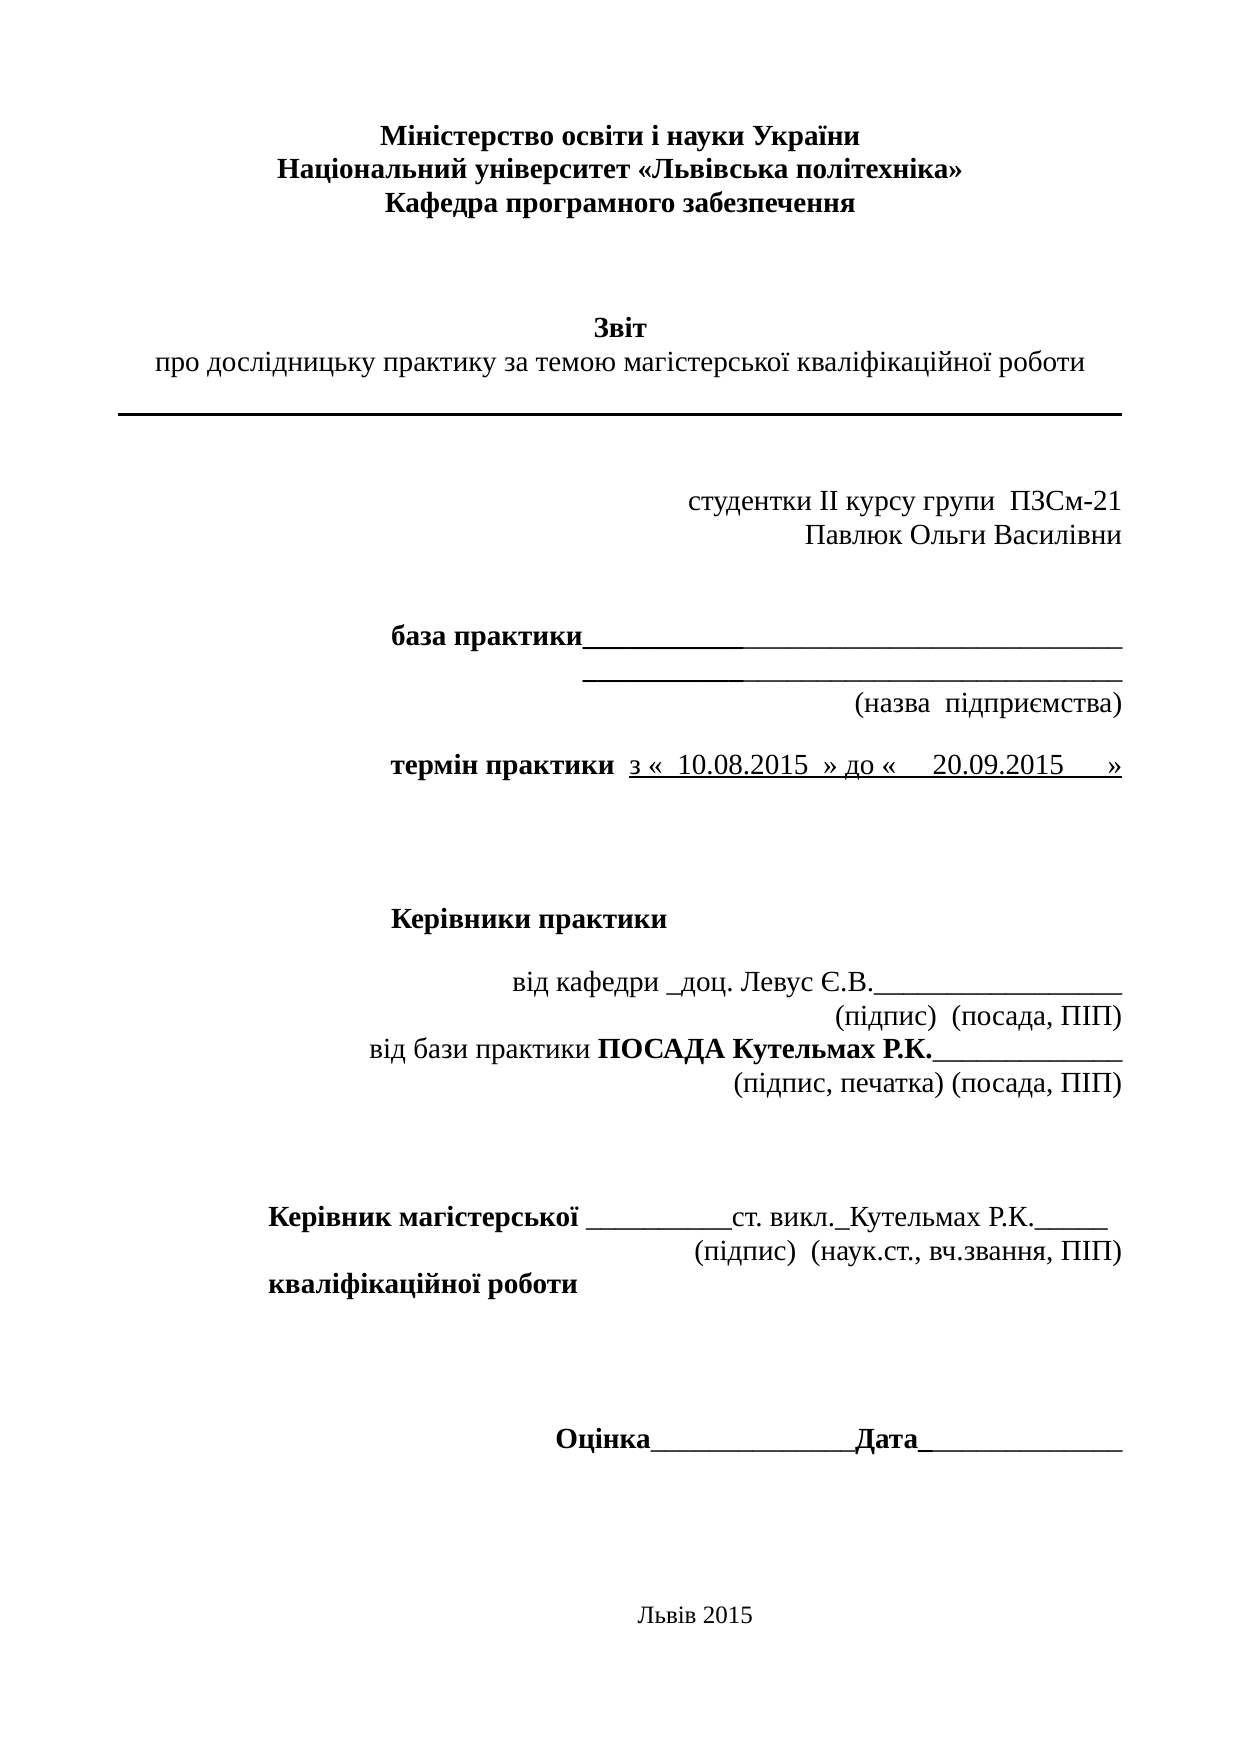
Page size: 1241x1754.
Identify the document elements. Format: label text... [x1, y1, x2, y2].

text Керівник магістерської __________ст. викл._Кутельмах Р.К._____ [118, 1199, 1122, 1233]
text Міністерство освіти і науки України [118, 118, 1122, 152]
text Звіт про дослідницьку практику за темою магістерської кваліфікаційної роботи [118, 311, 1122, 378]
text від кафедри _доц. Левус Є.В._________________ [118, 964, 1122, 998]
text (підпис) (посада, ПІП) [118, 998, 1122, 1031]
text від бази практики ПОСАДА Кутельмах Р.К._____________ [118, 1031, 1122, 1065]
text Керівники практики [118, 902, 1122, 935]
text (підпис) (наук.ст., вч.звання, ПІП) [118, 1233, 1122, 1266]
text Павлюк Ольги Василівни [118, 517, 1122, 584]
text база практики_____________________________________ [118, 618, 1122, 651]
text Оцінка______________Дата______________ [118, 1421, 1122, 1454]
text Кафедра програмного забезпечення [118, 185, 1122, 219]
text Львів 2015 [118, 1600, 1122, 1628]
text Національний університет «Львівська політехніка» [118, 152, 1122, 185]
text термін практики з « 10.08.2015 » до « 20.09.2015 » [118, 747, 1122, 843]
text студентки ІІ курсу групи ПЗСм-21 [118, 483, 1122, 517]
text (підпис, печатка) (посада, ПІП) [118, 1065, 1122, 1166]
text (назва підприємства) [118, 685, 1122, 718]
text _____________________________________ [118, 651, 1122, 685]
text кваліфікаційної роботи [118, 1266, 1122, 1300]
